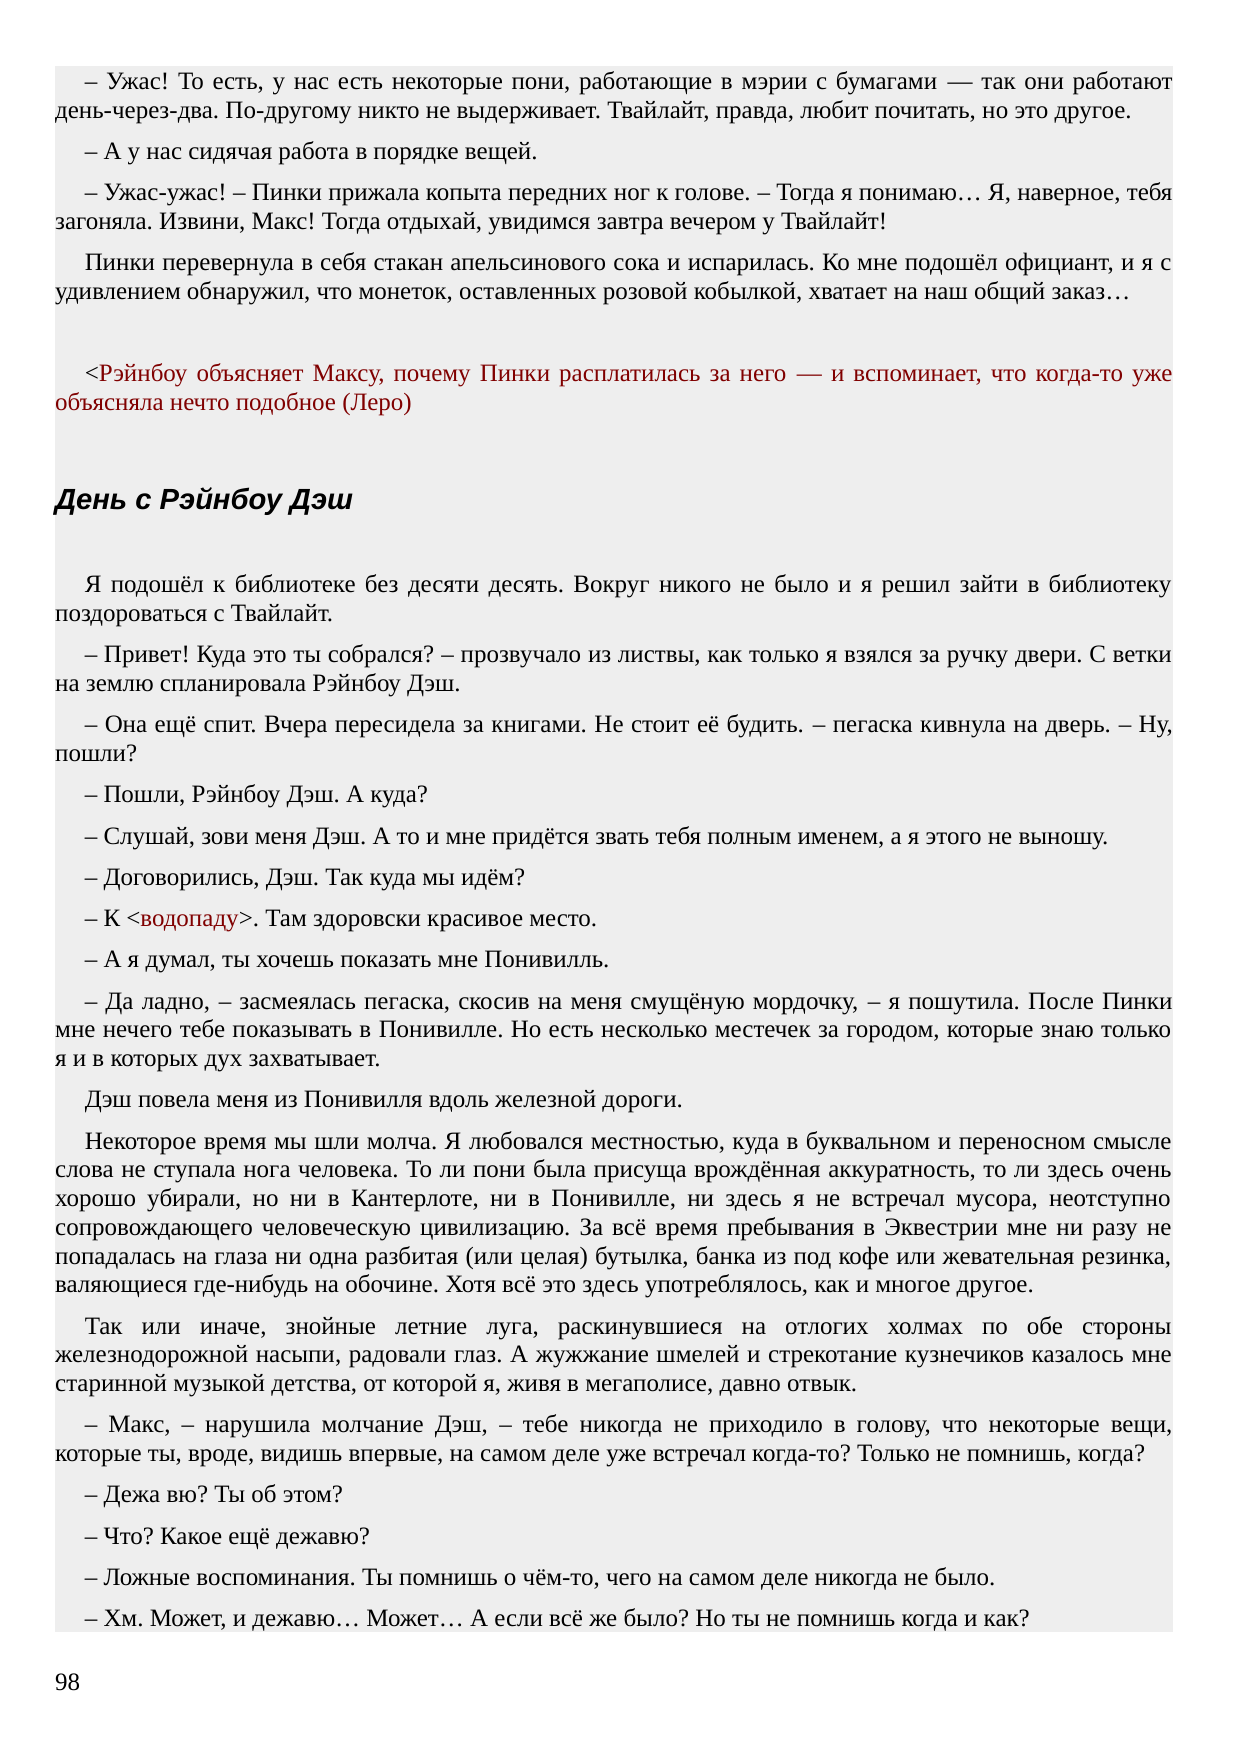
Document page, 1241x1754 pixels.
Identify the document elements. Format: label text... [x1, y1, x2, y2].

text – Да ладно, – засмеялась пегаска, скосив на меня смущёную мордочку, – я пошутила. После Пинки мне нечего тебе показывать в Понивилле. Но есть несколько местечек за городом, которые знаю только я и в которых дух захватывает. [55, 986, 1173, 1072]
text Я подошёл к библиотеке без десяти десять. Вокруг никого не было и я решил зайти в библиотеку поздороваться с Твайлайт. [55, 569, 1173, 627]
text – Макс, – нарушила молчание Дэш, – тебе никогда не приходило в голову, что некоторые вещи, которые ты, вроде, видишь впервые, на самом деле уже встречал когда-то? Только не помнишь, когда? [55, 1409, 1173, 1467]
text – К <водопаду>. Там здоровски красивое место. [55, 903, 1173, 932]
text – Договорились, Дэш. Так куда мы идём? [55, 862, 1173, 891]
text Дэш повела меня из Понивилля вдоль железной дороги. [55, 1084, 1173, 1113]
text – Ужас-ужас! – Пинки прижала копыта передних ног к голове. – Тогда я понимаю… Я, наверное, тебя загоняла. Извини, Макс! Тогда отдыхай, увидимся завтра вечером у Твайлайт! [55, 177, 1173, 235]
text – А у нас сидячая работа в порядке вещей. [55, 136, 1173, 165]
text – Что? Какое ещё дежавю? [55, 1521, 1173, 1549]
subtitle День с Рэйнбоу Дэш [55, 482, 1173, 516]
text <Рэйнбоу объясняет Максу, почему Пинки расплатилась за него — и вспоминает, что когда-то уже объясняла нечто подобное (Леро) [55, 358, 1173, 416]
text – А я думал, ты хочешь показать мне Понивилль. [55, 944, 1173, 973]
text – Ложные воспоминания. Ты помнишь о чём-то, чего на самом деле никогда не было. [55, 1562, 1173, 1591]
text Пинки перевернула в себя стакан апельсинового сока и испарилась. Ко мне подошёл официант, и я с удивлением обнаружил, что монеток, оставленных розовой кобылкой, хватает на наш общий заказ… [55, 247, 1173, 305]
text – Слушай, зови меня Дэш. А то и мне придётся звать тебя полным именем, а я этого не выношу. [55, 821, 1173, 849]
text – Она ещё спит. Вчера пересидела за книгами. Не стоит её будить. – пегаска кивнула на дверь. – Ну, пошли? [55, 709, 1173, 767]
text – Ужас! То есть, у нас есть некоторые пони, работающие в мэрии с бумагами — так они работают день-через-два. По-другому никто не выдерживает. Твайлайт, правда, любит почитать, но это другое. [55, 66, 1173, 123]
text Некоторое время мы шли молча. Я любовался местностью, куда в буквальном и переносном смысле слова не ступала нога человека. То ли пони была присуща врождённая аккуратность, то ли здесь очень хорошо убирали, но ни в Кантерлоте, ни в Понивилле, ни здесь я не встречал мусора, неотступно сопровождающего человеческую цивилизацию. За всё время пребывания в Эквестрии мне ни разу не попадалась на глаза ни одна разбитая (или целая) бутылка, банка из под кофе или жевательная резинка, валяющиеся где-нибудь на обочине. Хотя всё это здесь употреблялось, как и многое другое. [55, 1126, 1173, 1298]
text – Привет! Куда это ты собрался? – прозвучало из листвы, как только я взялся за ручку двери. С ветки на землю спланировала Рэйнбоу Дэш. [55, 639, 1173, 697]
text – Хм. Может, и дежавю… Может… А если всё же было? Но ты не помнишь когда и как? [55, 1603, 1173, 1632]
text – Пошли, Рэйнбоу Дэш. А куда? [55, 779, 1173, 808]
text Так или иначе, знойные летние луга, раскинувшиеся на отлогих холмах по обе стороны железнодорожной насыпи, радовали глаз. А жужжание шмелей и стрекотание кузнечиков казалось мне старинной музыкой детства, от которой я, живя в мегаполисе, давно отвык. [55, 1311, 1173, 1397]
text – Дежа вю? Ты об этом? [55, 1479, 1173, 1508]
